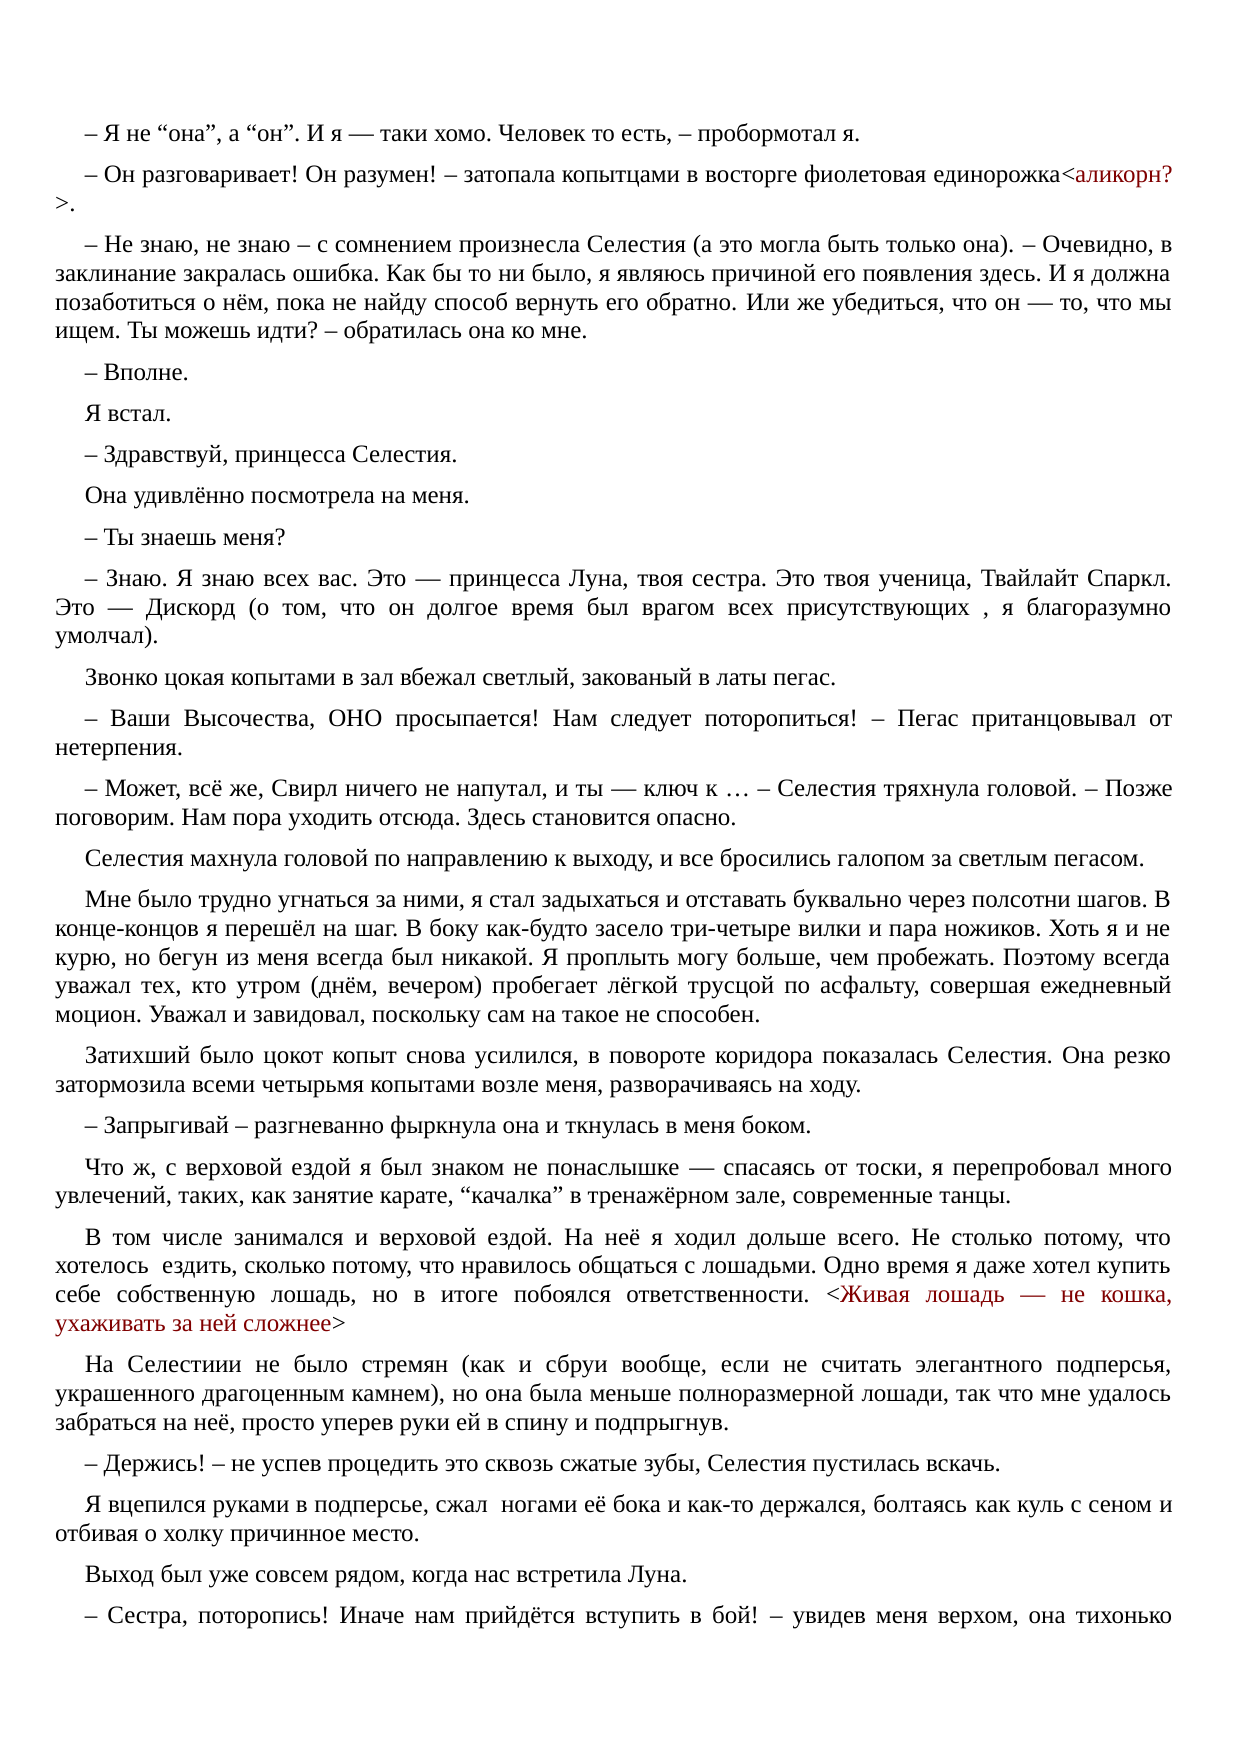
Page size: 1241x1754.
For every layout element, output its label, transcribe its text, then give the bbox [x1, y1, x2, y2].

text Выход был уже совсем рядом, когда нас встретила Луна. [55, 1559, 1172, 1588]
text Я встал. [55, 398, 1172, 427]
text – Может, всё же, Свирл ничего не напутал, и ты — ключ к … – Селестия тряхнула головой. – Позже поговорим. Нам пора уходить отсюда. Здесь становится опасно. [55, 773, 1172, 831]
text В том числе занимался и верховой ездой. На неё я ходил дольше всего. Не столько потому, что хотелось ездить, сколько потому, что нравилось общаться с лошадьми. Одно время я даже хотел купить себе собственную лошадь, но в итоге побоялся ответственности. <Живая лошадь — не кошка, ухаживать за ней сложнее> [55, 1222, 1172, 1337]
text Селестия махнула головой по направлению к выходу, и все бросились галопом за светлым пегасом. [55, 843, 1172, 872]
text – Здравствуй, принцесса Селестия. [55, 439, 1172, 468]
text – Запрыгивай – разгневанно фыркнула она и ткнулась в меня боком. [55, 1111, 1172, 1139]
text На Селестиии не было стремян (как и сбруи вообще, если не считать элегантного подперсья, украшенного драгоценным камнем), но она была меньше полноразмерной лошади, так что мне удалось забраться на неё, просто уперев руки ей в спину и подпрыгнув. [55, 1349, 1172, 1436]
text Она удивлённо посмотрела на меня. [55, 481, 1172, 509]
text – Знаю. Я знаю всех вас. Это — принцесса Луна, твоя сестра. Это твоя ученица, Твайлайт Спаркл. Это — Дискорд (о том, что он долгое время был врагом всех присутствующих , я благоразумно умолчал). [55, 563, 1172, 649]
text – Держись! – не успев процедить это сквозь сжатые зубы, Селестия пустилась вскачь. [55, 1448, 1172, 1477]
text – Он разговаривает! Он разумен! – затопала копытцами в восторге фиолетовая единорожка<аликорн?>. [55, 159, 1172, 217]
text – Не знаю, не знаю – с сомнением произнесла Селестия (а это могла быть только она). – Очевидно, в заклинание закралась ошибка. Как бы то ни было, я являюсь причиной его появления здесь. И я должна позаботиться о нём, пока не найду способ вернуть его обратно. Или же убедиться, что он — то, что мы ищем. Ты можешь идти? – обратилась она ко мне. [55, 229, 1172, 344]
text Звонко цокая копытами в зал вбежал светлый, закованый в латы пегас. [55, 662, 1172, 691]
text – Ты знаешь меня? [55, 522, 1172, 551]
text Что ж, с верховой ездой я был знаком не понаслышке — спасаясь от тоски, я перепробовал много увлечений, таких, как занятие карате, “качалка” в тренажёрном зале, современные танцы. [55, 1152, 1172, 1209]
text Мне было трудно угнаться за ними, я стал задыхаться и отставать буквально через полсотни шагов. В конце-концов я перешёл на шаг. В боку как-будто засело три-четыре вилки и пара ножиков. Хоть я и не курю, но бегун из меня всегда был никакой. Я проплыть могу больше, чем пробежать. Поэтому всегда уважал тех, кто утром (днём, вечером) пробегает лёгкой трусцой по асфальту, совершая ежедневный моцион. Уважал и завидовал, поскольку сам на такое не способен. [55, 884, 1172, 1028]
text – Ваши Высочества, ОНО просыпается! Нам следует поторопиться! – Пегас пританцовывал от нетерпения. [55, 703, 1172, 761]
text – Сестра, поторопись! Иначе нам прийдётся вступить в бой! – увидев меня верхом, она тихонько [55, 1601, 1172, 1629]
text Затихший было цокот копыт снова усилился, в повороте коридора показалась Селестия. Она резко затормозила всеми четырьмя копытами возле меня, разворачиваясь на ходу. [55, 1041, 1172, 1098]
text – Я не “она”, а “он”. И я — таки хомо. Человек то есть, – пробормотал я. [55, 118, 1172, 147]
text Я вцепился руками в подперсье, сжал ногами её бока и как-то держался, болтаясь как куль с сеном и отбивая о холку причинное место. [55, 1489, 1172, 1547]
text – Вполне. [55, 357, 1172, 386]
